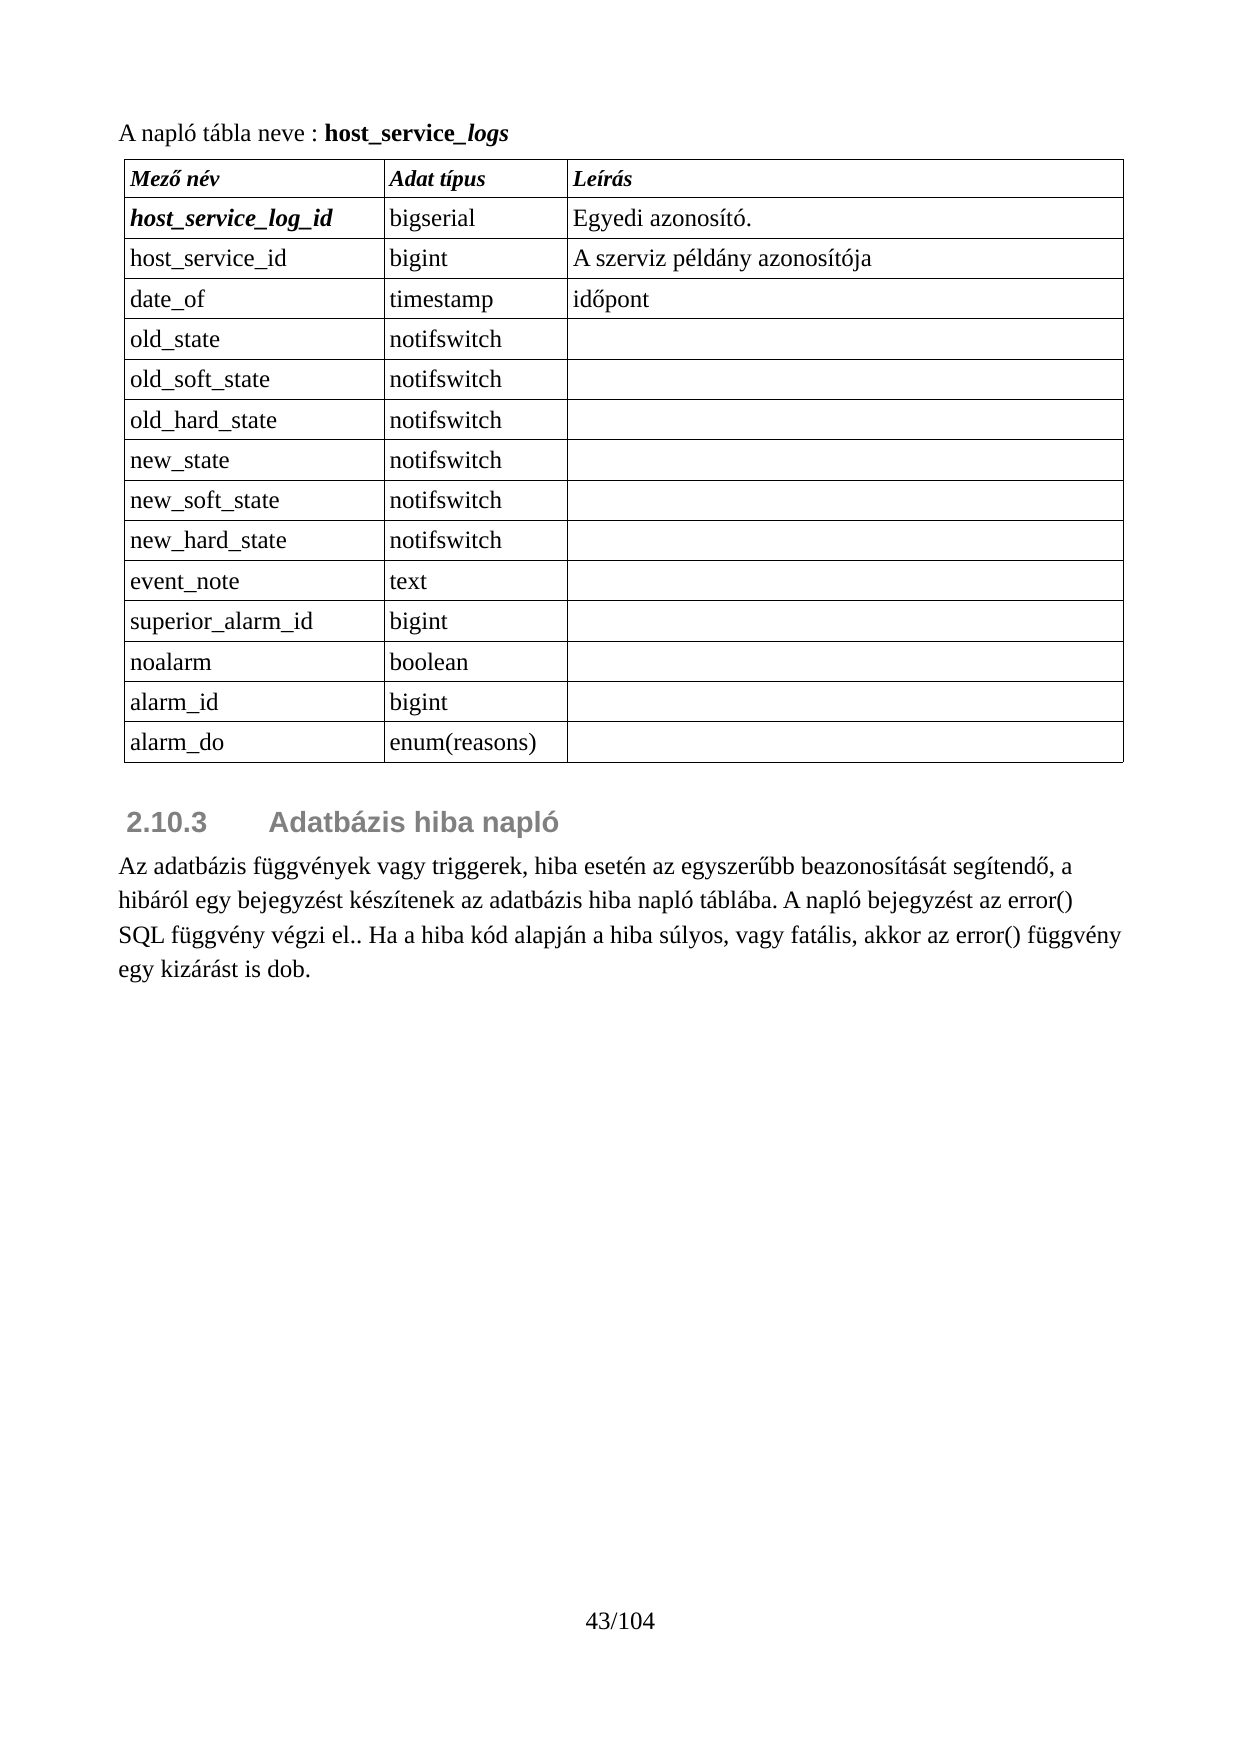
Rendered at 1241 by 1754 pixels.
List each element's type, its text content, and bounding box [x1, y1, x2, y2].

table_cell [568, 319, 1123, 358]
table_cell [568, 400, 1123, 439]
table_cell alarm_do [125, 722, 384, 762]
table_cell bigint [385, 682, 567, 721]
table_cell new_state [125, 440, 384, 479]
table_header Leírás [568, 160, 1123, 197]
table_cell host_service_id [125, 239, 384, 278]
table_cell bigint [385, 601, 567, 641]
text A napló tábla neve : host_service_logs [118, 118, 1122, 147]
table_cell text [385, 561, 567, 600]
table_cell noalarm [125, 642, 384, 681]
table_cell event_note [125, 561, 384, 600]
table_header Adat típus [385, 160, 567, 197]
table_cell alarm_id [125, 682, 384, 721]
table_cell [568, 440, 1123, 479]
table_cell notifswitch [385, 319, 567, 358]
table_cell [568, 481, 1123, 520]
table_cell bigserial [385, 198, 567, 238]
table_cell notifswitch [385, 360, 567, 399]
table_cell notifswitch [385, 521, 567, 560]
table_cell [568, 642, 1123, 681]
table_cell [568, 360, 1123, 399]
table_cell [568, 722, 1123, 762]
table_cell időpont [568, 279, 1123, 318]
text Az adatbázis függvények vagy triggerek, hiba esetén az egyszerűbb beazonosítását segítendő, a hibáról egy bejegyzést készítenek az adatbázis hiba napló táblába. A napló bejegyzést az error() SQL függvény végzi el.. Ha a hiba kód alapján a hiba súlyos, vagy fatális, akkor az error() függvény egy kizárást is dob. [118, 851, 1122, 983]
table_cell notifswitch [385, 400, 567, 439]
table_cell old_soft_state [125, 360, 384, 399]
table_cell host_service_log_id [125, 198, 384, 238]
table_cell enum(reasons) [385, 722, 567, 762]
table_cell old_hard_state [125, 400, 384, 439]
table_cell old_state [125, 319, 384, 358]
table_cell A szerviz példány azonosítója [568, 239, 1123, 278]
table_cell [568, 561, 1123, 600]
table_cell notifswitch [385, 481, 567, 520]
table_cell timestamp [385, 279, 567, 318]
table_cell [568, 682, 1123, 721]
table_cell notifswitch [385, 440, 567, 479]
table_cell boolean [385, 642, 567, 681]
table_cell new_soft_state [125, 481, 384, 520]
subtitle Adatbázis hiba napló [118, 805, 1122, 839]
table_cell bigint [385, 239, 567, 278]
table_cell Egyedi azonosító. [568, 198, 1123, 238]
table_cell superior_alarm_id [125, 601, 384, 641]
table_cell [568, 601, 1123, 641]
table_cell [568, 521, 1123, 560]
table_header Mező név [125, 160, 384, 197]
table_cell date_of [125, 279, 384, 318]
table_cell new_hard_state [125, 521, 384, 560]
